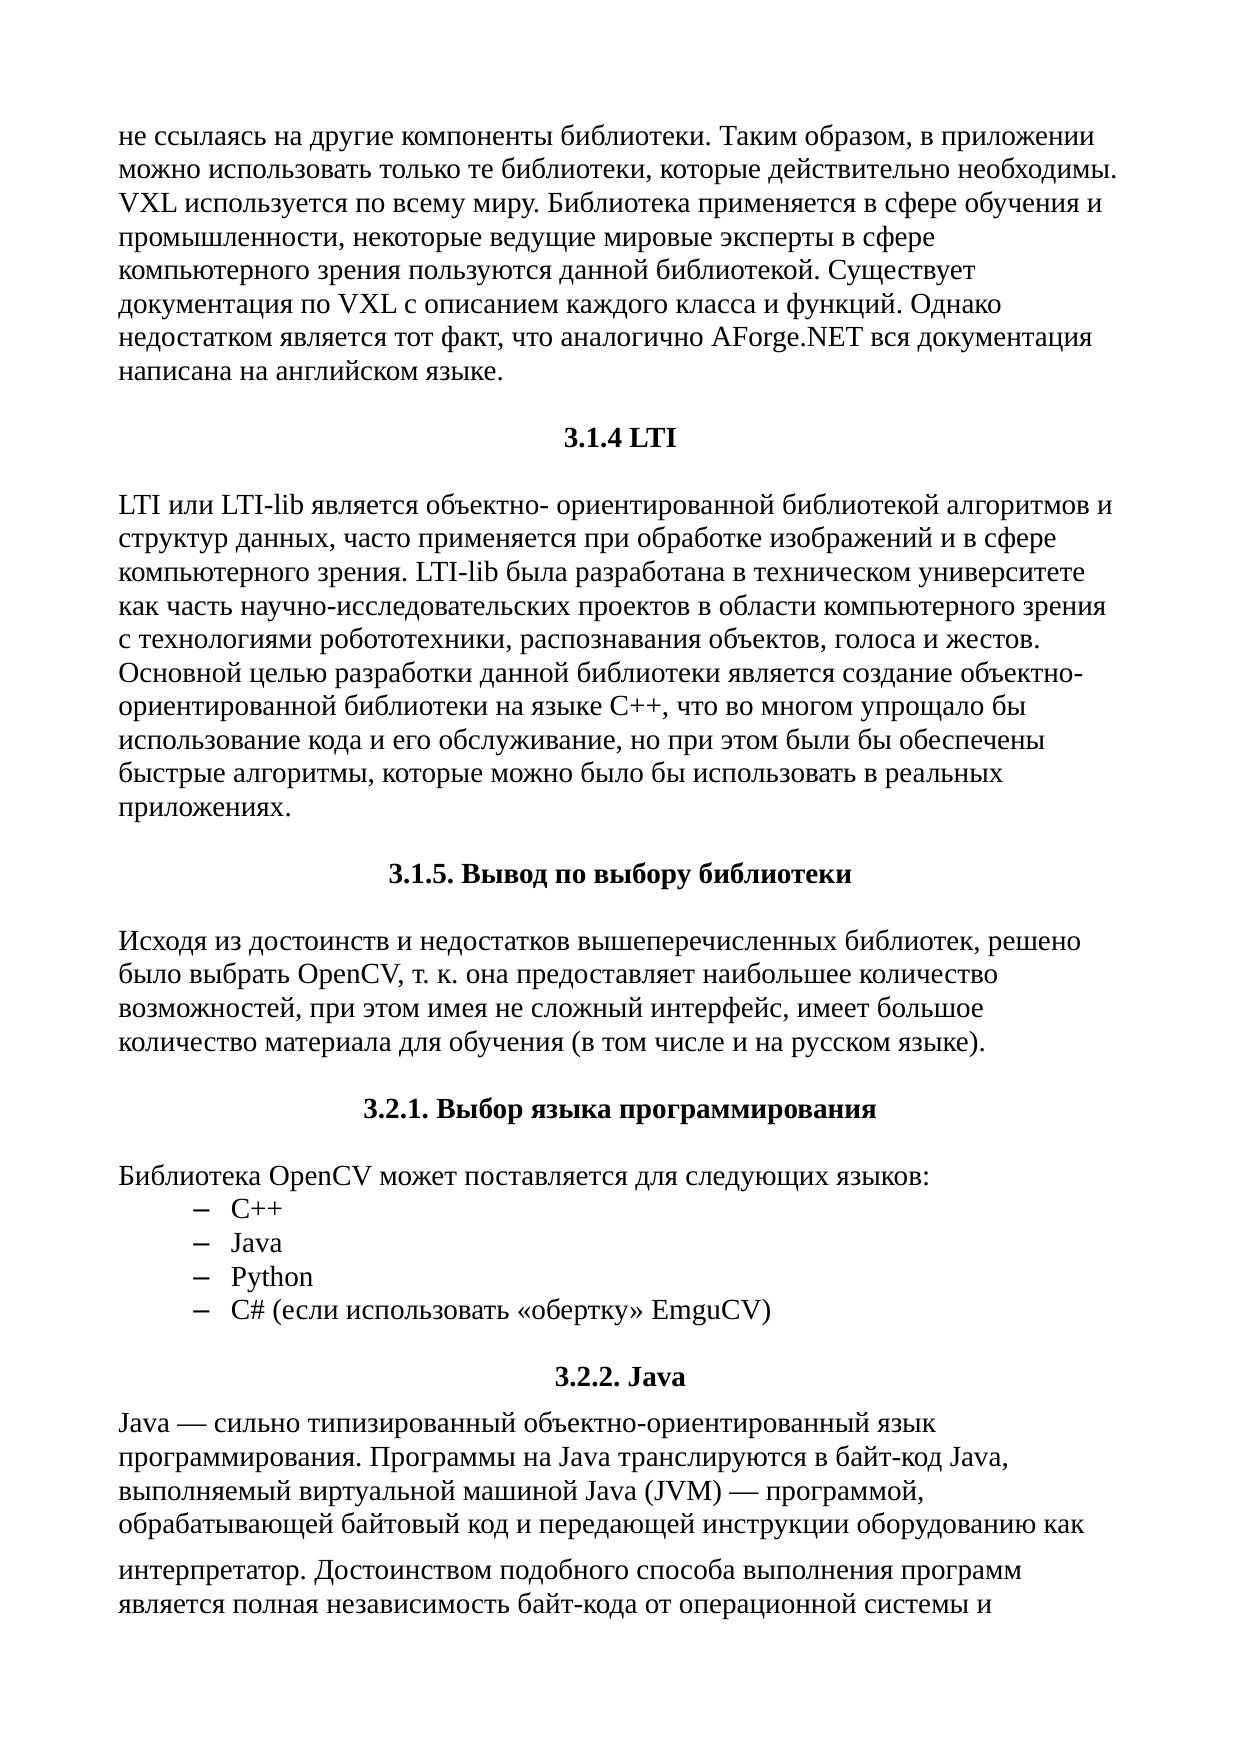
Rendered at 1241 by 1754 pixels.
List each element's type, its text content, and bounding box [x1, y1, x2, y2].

text 3.2.2. Java [118, 1359, 1122, 1393]
text Исходя из достоинств и недостатков вышеперечисленных библиотек, решено было выбрать OpenCV, т. к. она предоставляет наибольшее количество возможностей, при этом имея не сложный интерфейс, имеет большое количество материала для обучения (в том числе и на русском языке). [118, 923, 1122, 1057]
text Java — сильно типизированный объектно-ориентированный язык программирования. Программы на Java транслируются в байт-код Java, выполняемый виртуальной машиной Java (JVM) — программой, обрабатывающей байтовый код и передающей инструкции оборудованию как [118, 1406, 1122, 1540]
list С++ [193, 1191, 1122, 1225]
text Библиотека OpenCV может поставляется для следующих языков: [118, 1158, 1122, 1191]
list С# (если использовать «обертку» EmguCV) [193, 1292, 1122, 1326]
list Python [193, 1259, 1122, 1292]
text 3.1.5. Вывод по выбору библиотеки [118, 856, 1122, 889]
text не ссылаясь на другие компоненты библиотеки. Таким образом, в приложении можно использовать только те библиотеки, которые действительно необходимы. VXL используется по всему миру. Библиотека применяется в сфере обучения и промышленности, некоторые ведущие мировые эксперты в сфере компьютерного зрения пользуются данной библиотекой. Существует документация по VXL с описанием каждого класса и функций. Однако недостатком является тот факт, что аналогично AForge.NET вся документация написана на английском языке. [118, 118, 1122, 386]
list Java [193, 1225, 1122, 1259]
text интерпретатор. Достоинством подобного способа выполнения программ является полная независимость байт-кода от операционной системы и [118, 1552, 1122, 1619]
text 3.1.4 LTI [118, 420, 1122, 453]
text LTI или LTI-lib является объектно- ориентированной библиотекой алгоритмов и структур данных, часто применяется при обработке изображений и в сфере компьютерного зрения. LTI-lib была разработана в техническом университете как часть научно-исследовательских проектов в области компьютерного зрения с технологиями робототехники, распознавания объектов, голоса и жестов. Основной целью разработки данной библиотеки является создание объектно- ориентированной библиотеки на языке C++, что во многом упрощало бы использование кода и его обслуживание, но при этом были бы обеспечены быстрые алгоритмы, которые можно было бы использовать в реальных приложениях. [118, 487, 1122, 822]
text 3.2.1. Выбор языка программирования [118, 1091, 1122, 1124]
